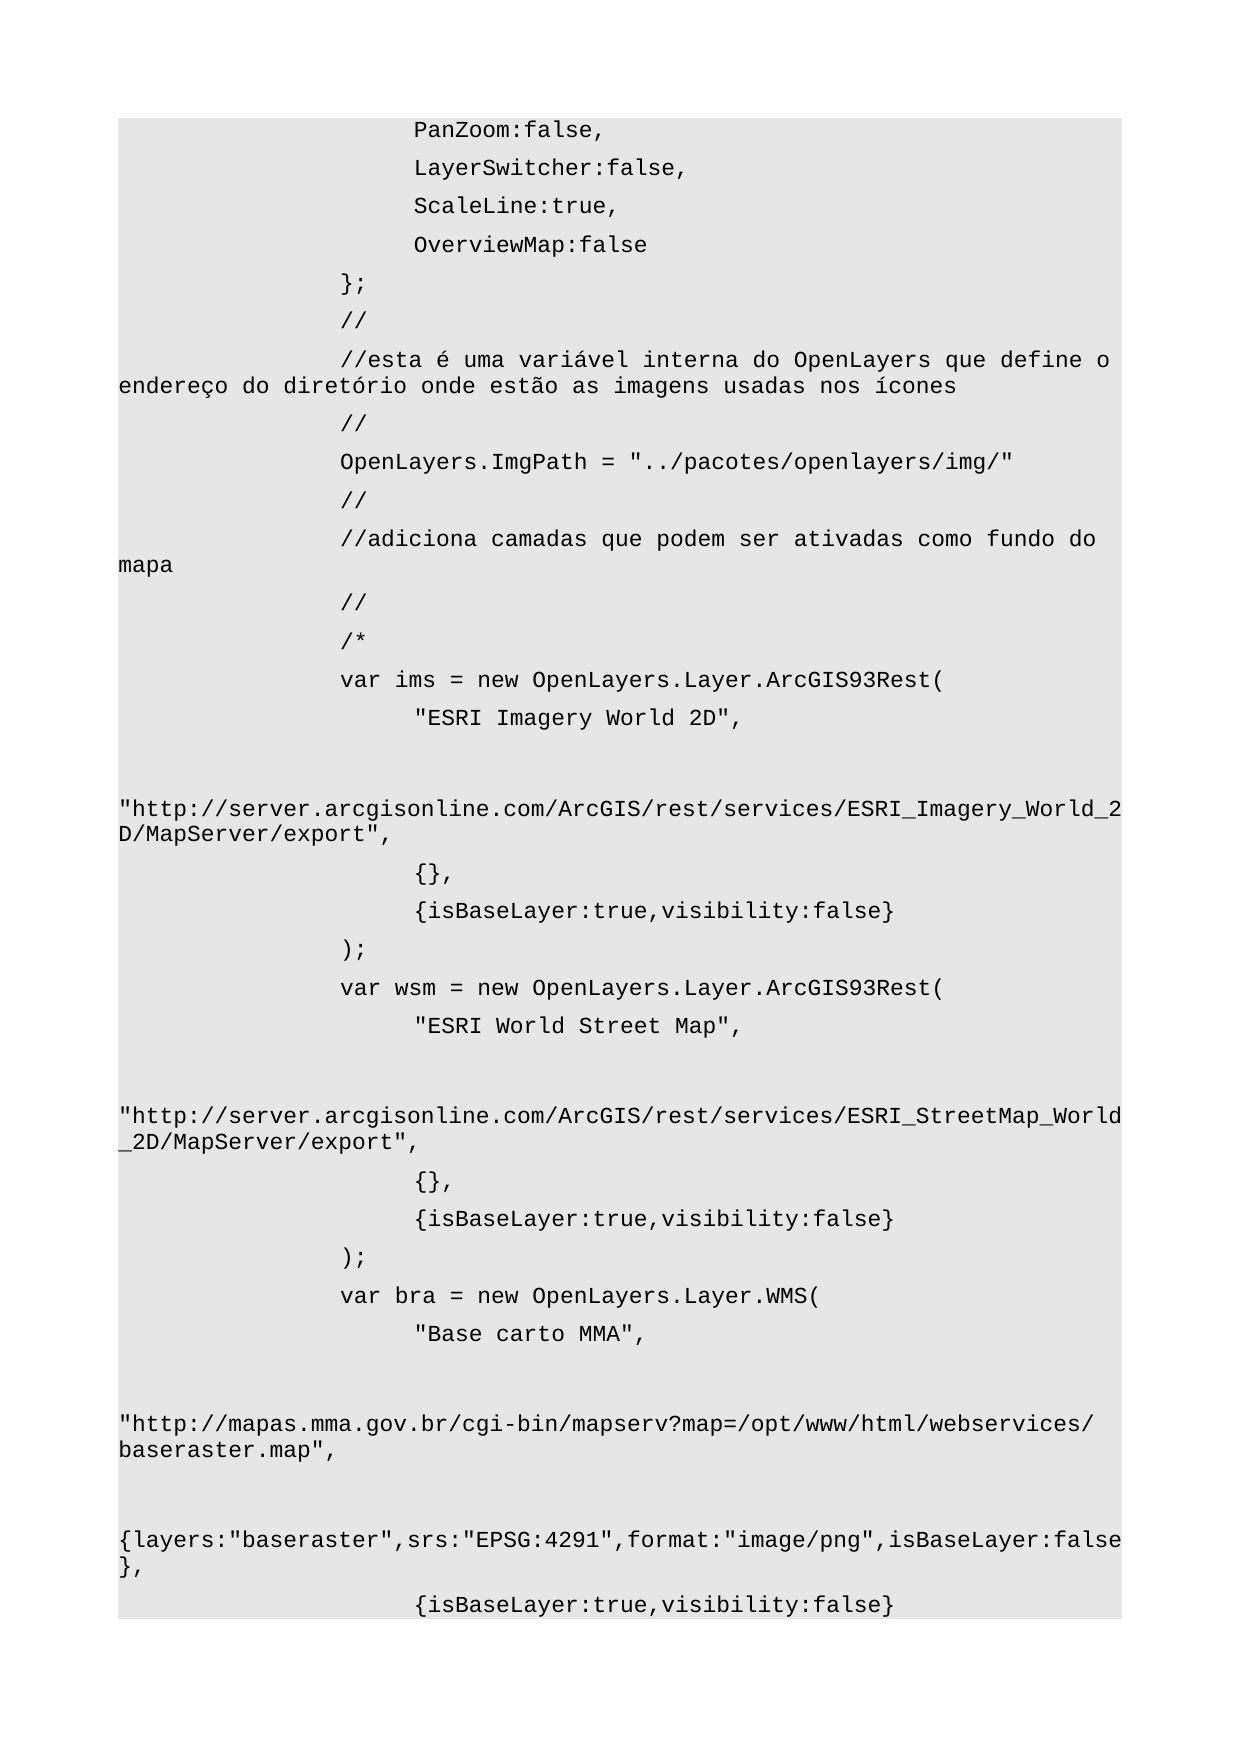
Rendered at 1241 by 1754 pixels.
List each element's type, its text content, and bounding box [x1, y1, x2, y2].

text {layers:"baseraster",srs:"EPSG:4291",format:"image/png",isBaseLayer:false}, [118, 1477, 1122, 1581]
text ); [118, 938, 1122, 964]
text // [118, 310, 1122, 336]
text // [118, 489, 1122, 515]
text // [118, 412, 1122, 438]
text LayerSwitcher:false, [118, 156, 1122, 182]
text {isBaseLayer:true,visibility:false} [118, 899, 1122, 925]
text var bra = new OpenLayers.Layer.WMS( [118, 1284, 1122, 1310]
text "http://server.arcgisonline.com/ArcGIS/rest/services/ESRI_Imagery_World_2D/MapServer/export", [118, 745, 1122, 849]
text //esta é uma variável interna do OpenLayers que define o endereço do diretório onde estão as imagens usadas nos ícones [118, 348, 1122, 400]
text "http://mapas.mma.gov.br/cgi-bin/mapserv?map=/opt/www/html/webservices/baseraster.map", [118, 1361, 1122, 1464]
text {}, [118, 861, 1122, 887]
text ScaleLine:true, [118, 195, 1122, 221]
text {isBaseLayer:true,visibility:false} [118, 1207, 1122, 1233]
text OpenLayers.ImgPath = "../pacotes/openlayers/img/" [118, 451, 1122, 477]
text "ESRI World Street Map", [118, 1014, 1122, 1040]
text "http://server.arcgisonline.com/ArcGIS/rest/services/ESRI_StreetMap_World_2D/MapServer/export", [118, 1053, 1122, 1157]
text var wsm = new OpenLayers.Layer.ArcGIS93Rest( [118, 976, 1122, 1002]
text /* [118, 630, 1122, 656]
text }; [118, 271, 1122, 297]
text "Base carto MMA", [118, 1322, 1122, 1348]
text "ESRI Imagery World 2D", [118, 707, 1122, 733]
text // [118, 592, 1122, 618]
text //adiciona camadas que podem ser ativadas como fundo do mapa [118, 527, 1122, 579]
text PanZoom:false, [118, 118, 1122, 144]
text {}, [118, 1169, 1122, 1195]
text OverviewMap:false [118, 233, 1122, 259]
text var ims = new OpenLayers.Layer.ArcGIS93Rest( [118, 668, 1122, 694]
text ); [118, 1246, 1122, 1272]
text {isBaseLayer:true,visibility:false} [118, 1593, 1122, 1619]
